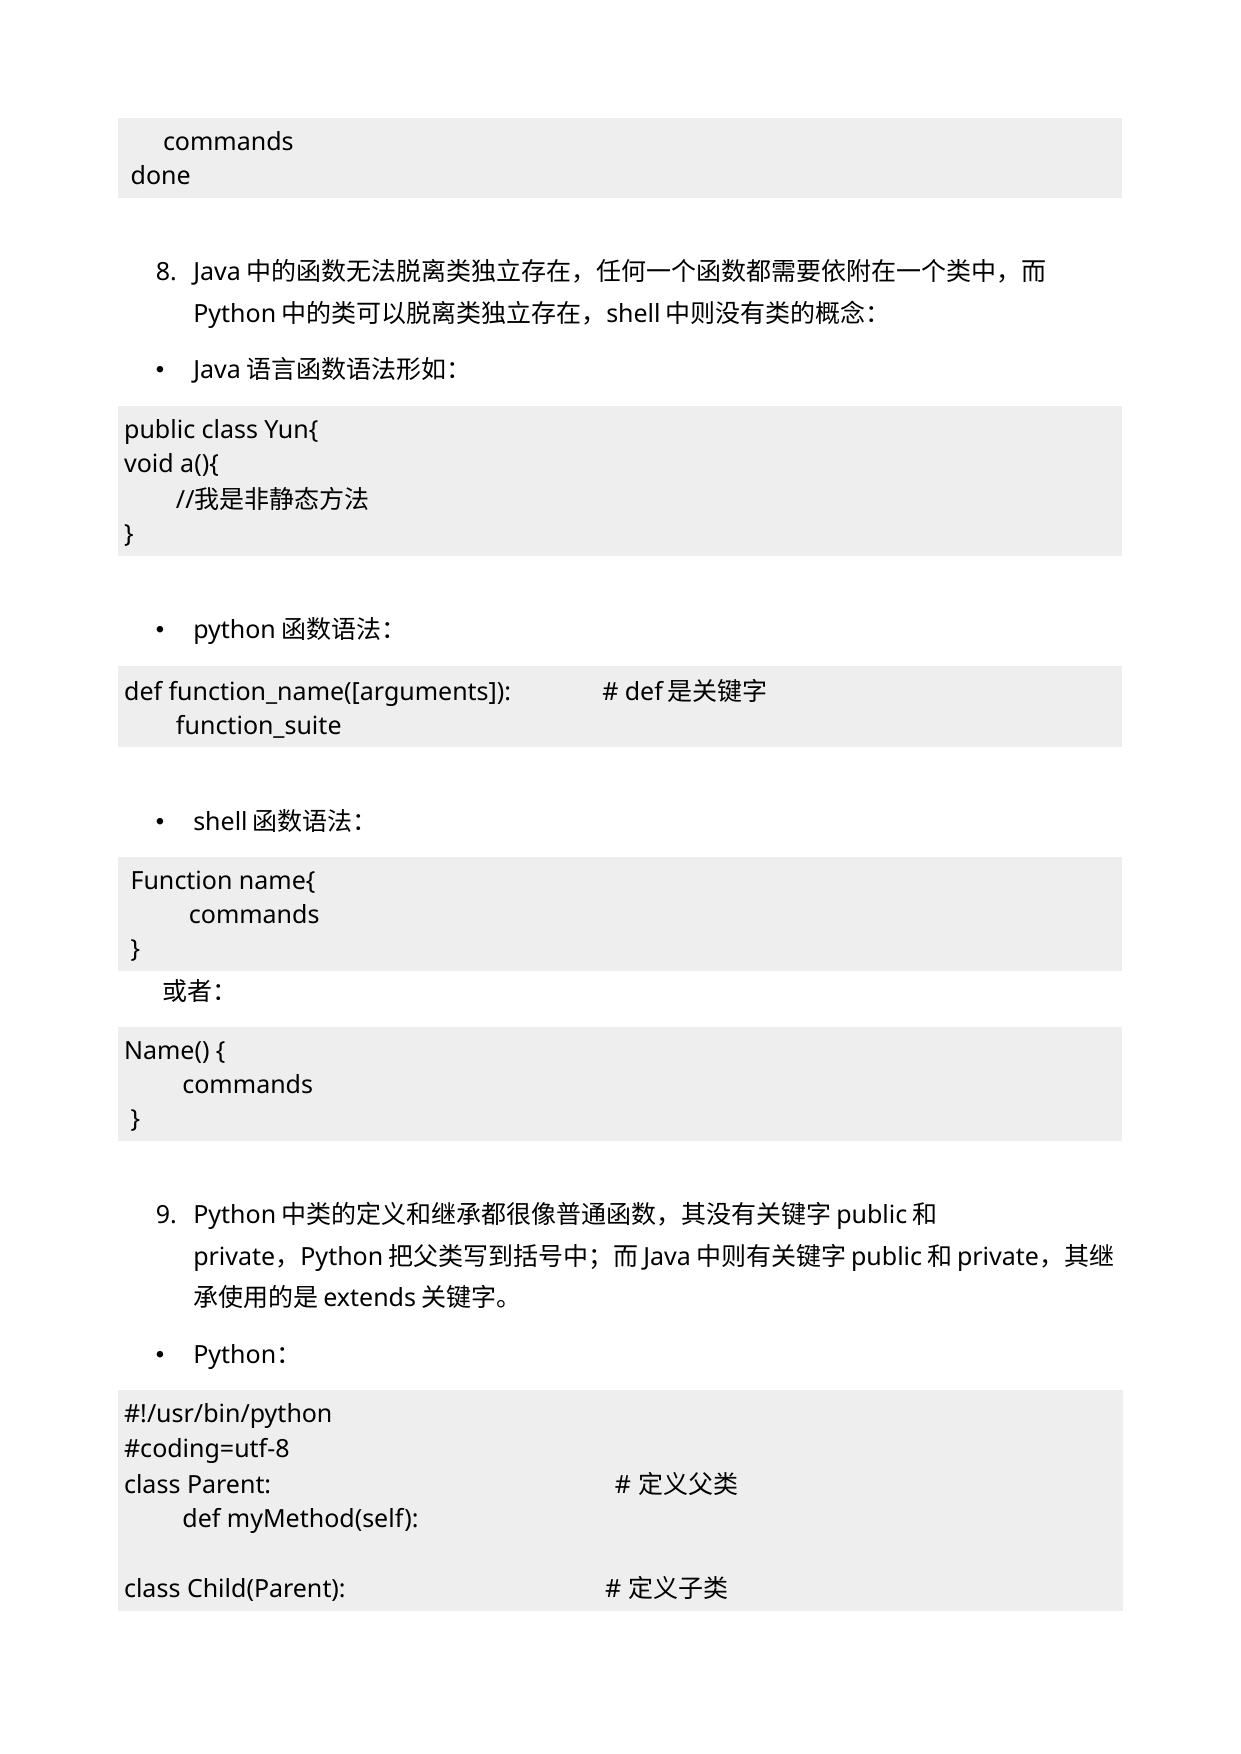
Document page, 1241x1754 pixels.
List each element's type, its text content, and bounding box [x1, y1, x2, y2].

table_header Name() { commands } [118, 1027, 1122, 1141]
table_header def function_name([arguments]): # def是关键字 function_suite [118, 666, 1122, 747]
table_header public class Yun{ void a(){ //我是非静态方法 } [118, 406, 1122, 556]
list Python： [156, 1334, 1122, 1370]
list Python中类的定义和继承都很像普通函数，其没有关键字public和private，Python把父类写到括号中；而Java中则有关键字public和private，其继承使用的是extends关键字。 [156, 1194, 1122, 1314]
table_header Function name{ commands } [118, 857, 1122, 971]
text 或者： [118, 971, 1122, 1007]
table_header commands done [118, 118, 1122, 198]
list Java语言函数语法形如： [156, 349, 1122, 386]
list shell函数语法： [156, 801, 1122, 837]
list python函数语法： [156, 609, 1122, 646]
table_header #!/usr/bin/python #coding=utf-8 class Parent: # 定义父类 def myMethod(self): class Child(Parent): # 定义子类 [118, 1390, 1123, 1611]
list Java中的函数无法脱离类独立存在，任何一个函数都需要依附在一个类中，而Python中的类可以脱离类独立存在，shell中则没有类的概念： [156, 251, 1122, 329]
